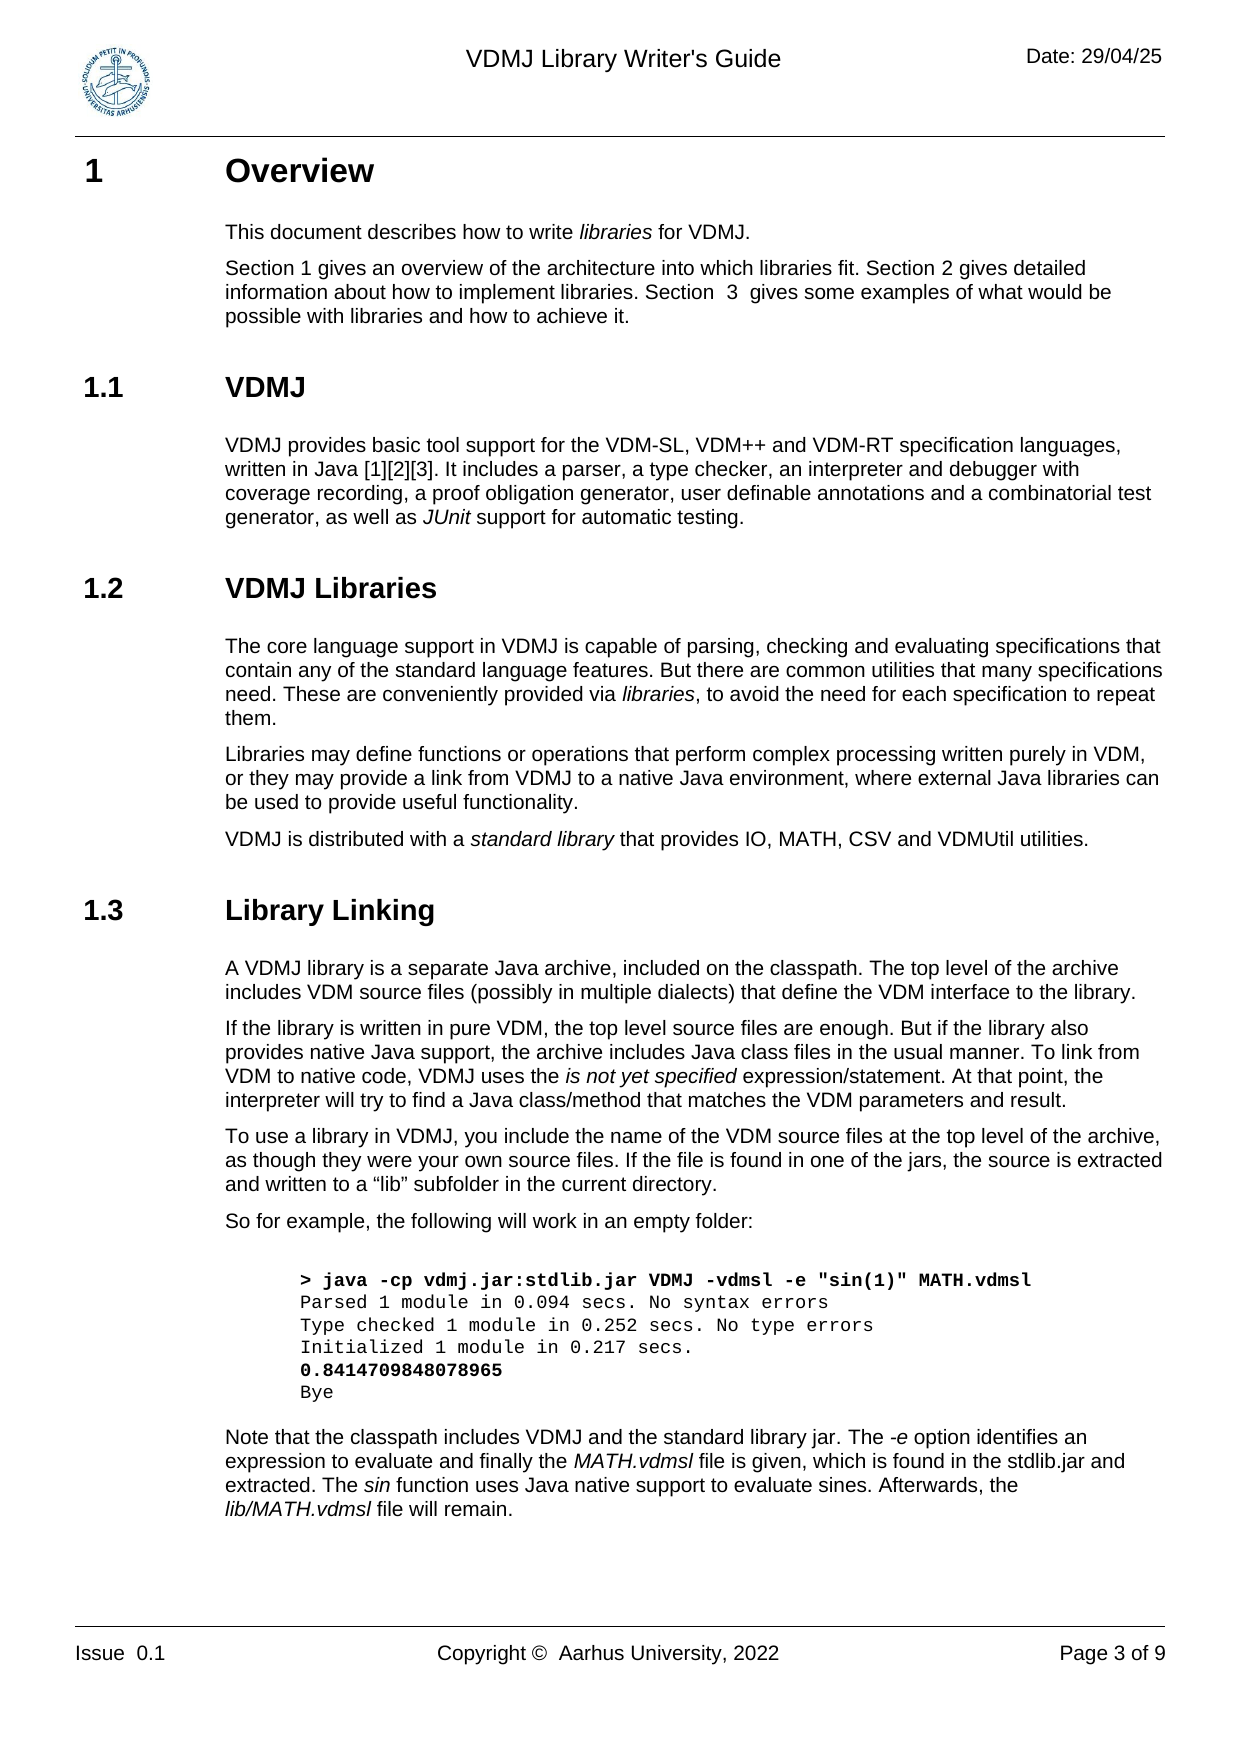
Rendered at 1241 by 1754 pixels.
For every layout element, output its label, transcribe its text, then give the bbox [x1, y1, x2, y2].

text Type checked 1 module in 0.252 secs. No type errors [300, 1313, 1165, 1336]
subtitle VDMJ Libraries [75, 572, 1165, 604]
text VDMJ is distributed with a standard library that provides IO, MATH, CSV and VDMUtil utilities. [225, 827, 1165, 851]
text A VDMJ library is a separate Java archive, included on the classpath. The top level of the archive includes VDM source files (possibly in multiple dialects) that define the VDM interface to the library. [225, 956, 1165, 1004]
text > java -cp vdmj.jar:stdlib.jar VDMJ -vdmsl -e "sin(1)" MATH.vdmsl [300, 1268, 1165, 1291]
picture [78, 44, 153, 120]
text So for example, the following will work in an empty folder: [225, 1209, 1165, 1233]
text This document describes how to write libraries for VDMJ. [225, 220, 1165, 244]
text Libraries may define functions or operations that perform complex processing written purely in VDM, or they may provide a link from VDMJ to a native Java environment, where external Java libraries can be used to provide useful functionality. [225, 743, 1165, 814]
text The core language support in VDMJ is capable of parsing, checking and evaluating specifications that contain any of the standard language features. But there are common utilities that many specifications need. These are conveniently provided via libraries, to avoid the need for each specification to repeat them. [225, 634, 1165, 730]
subtitle Overview [75, 152, 1165, 190]
subtitle Library Linking [75, 893, 1165, 926]
text Parsed 1 module in 0.094 secs. No syntax errors [300, 1291, 1165, 1313]
text Note that the classpath includes VDMJ and the standard library jar. The -e option identifies an expression to evaluate and finally the MATH.vdmsl file is given, which is found in the stdlib.jar and extracted. The sin function uses Java native support to evaluate sines. Afterwards, the lib/MATH.vdmsl file will remain. [225, 1426, 1165, 1521]
subtitle VDMJ [75, 371, 1165, 403]
text 0.8414709848078965 [300, 1358, 1165, 1381]
text Section 1 gives an overview of the architecture into which libraries fit. Section 2 gives detailed information about how to implement libraries. Section 3 gives some examples of what would be possible with libraries and how to achieve it. [225, 256, 1165, 328]
text If the library is written in pure VDM, the top level source files are enough. But if the library also provides native Java support, the archive includes Java class files in the usual manner. To link from VDM to native code, VDMJ uses the is not yet specified expression/statement. At that point, the interpreter will try to find a Java class/method that matches the VDM parameters and result. [225, 1016, 1165, 1112]
text Bye [300, 1381, 1165, 1403]
text Initialized 1 module in 0.217 secs. [300, 1336, 1165, 1358]
text To use a library in VDMJ, you include the name of the VDM source files at the top level of the archive, as though they were your own source files. If the file is found in one of the jars, the source is extracted and written to a “lib” subfolder in the current directory. [225, 1125, 1165, 1197]
text VDMJ provides basic tool support for the VDM-SL, VDM++ and VDM-RT specification languages, written in Java [1][2][3]. It includes a parser, a type checker, an interpreter and debugger with coverage recording, a proof obligation generator, user definable annotations and a combinatorial test generator, as well as JUnit support for automatic testing. [225, 433, 1165, 529]
